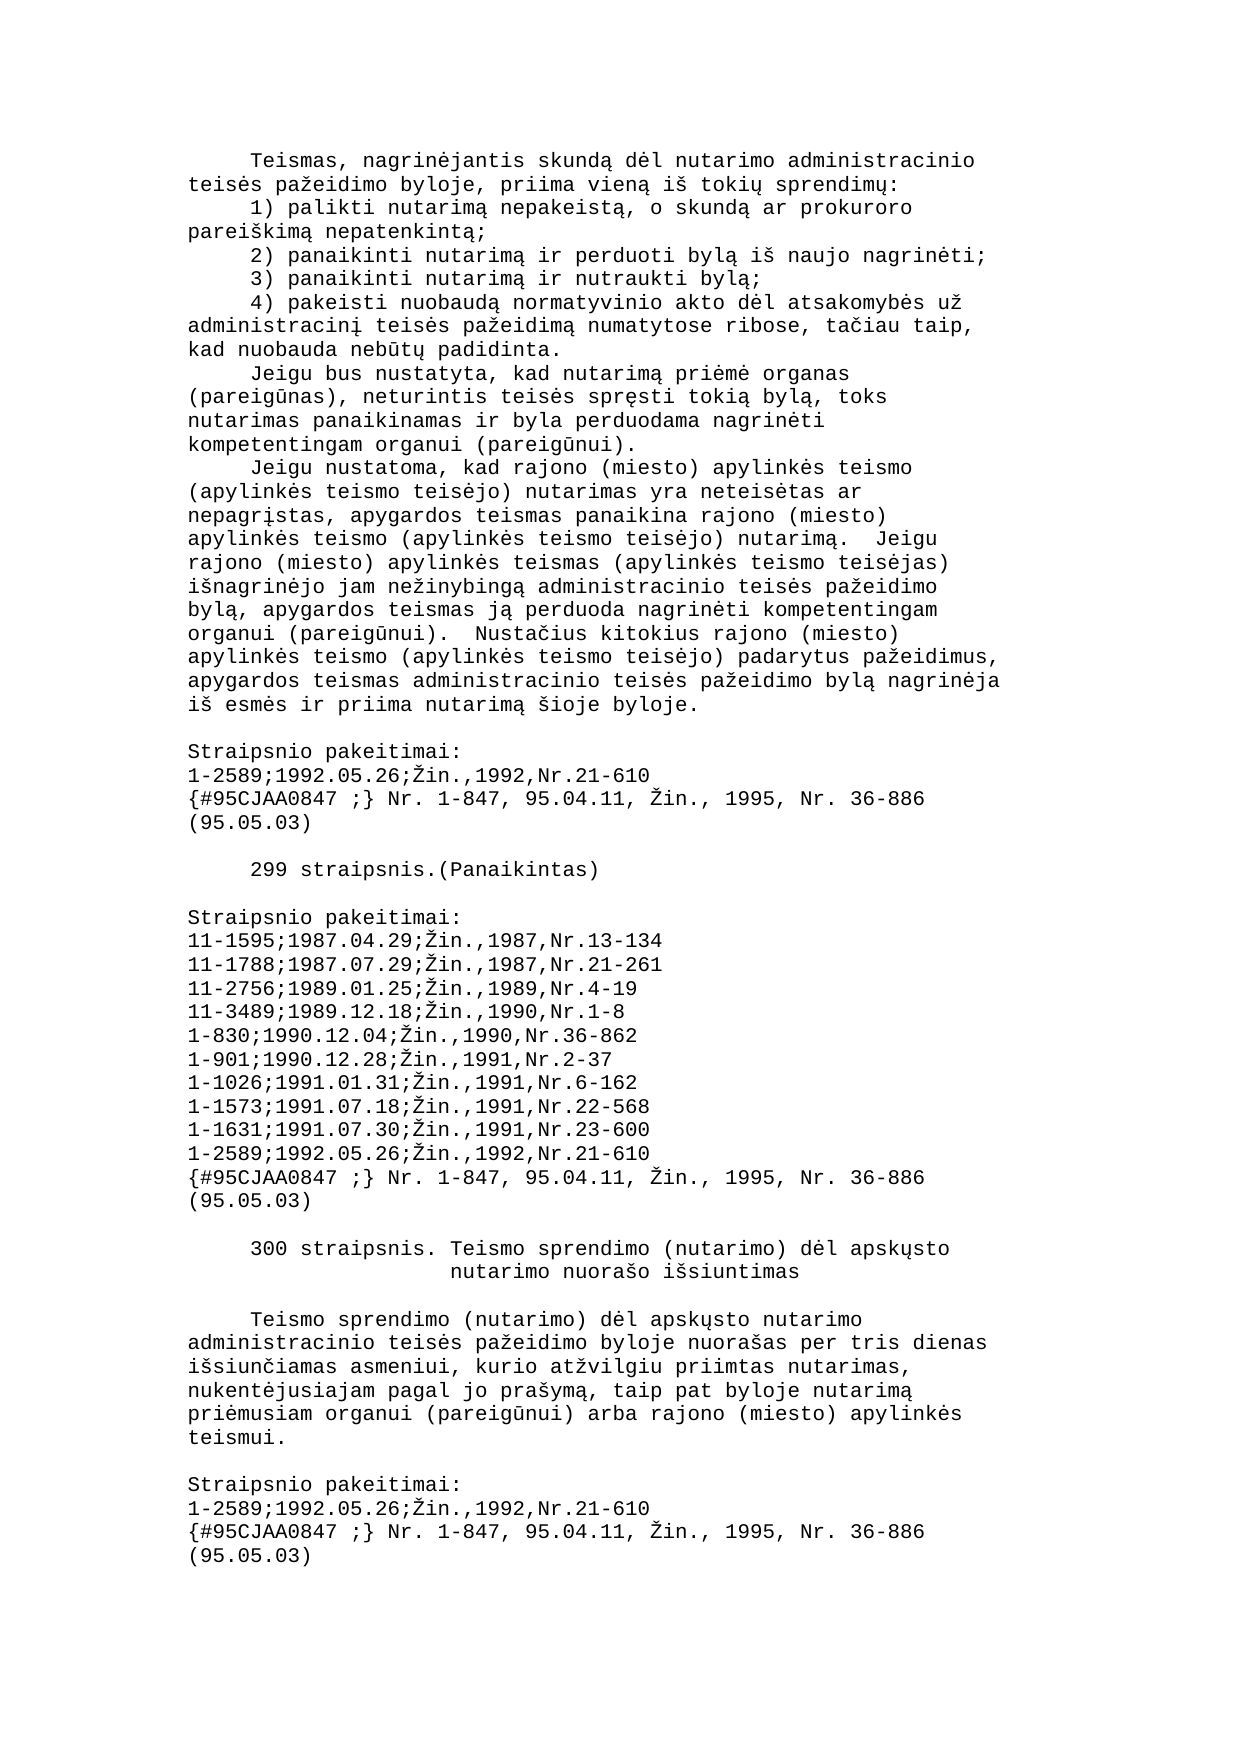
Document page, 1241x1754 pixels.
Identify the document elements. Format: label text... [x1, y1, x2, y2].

text administracinio teisės pažeidimo byloje nuorašas per tris dienas [187, 1332, 1053, 1356]
text nutarimas panaikinamas ir byla perduodama nagrinėti [187, 410, 1053, 434]
text teismui. [187, 1427, 1053, 1451]
text kad nuobauda nebūtų padidinta. [187, 339, 1053, 363]
text nukentėjusiajam pagal jo prašymą, taip pat byloje nutarimą [187, 1379, 1053, 1403]
text bylą, apygardos teismas ją perduoda nagrinėti kompetentingam [187, 599, 1053, 623]
text rajono (miesto) apylinkės teismas (apylinkės teismo teisėjas) [187, 552, 1053, 576]
text apygardos teismas administracinio teisės pažeidimo bylą nagrinėja [187, 670, 1053, 694]
text 2) panaikinti nutarimą ir perduoti bylą iš naujo nagrinėti; [187, 244, 1053, 268]
text Teismas, nagrinėjantis skundą dėl nutarimo administracinio [187, 150, 1053, 174]
text {#95CJAA0847 ;} Nr. 1-847, 95.04.11, Žin., 1995, Nr. 36-886 (95.05.03) [187, 1521, 1053, 1569]
text Straipsnio pakeitimai: [187, 907, 1053, 930]
text 11-1595;1987.04.29;Žin.,1987,Nr.13-134 [187, 930, 1053, 954]
text 1-2589;1992.05.26;Žin.,1992,Nr.21-610 [187, 1143, 1053, 1167]
text iš esmės ir priima nutarimą šioje byloje. [187, 694, 1053, 717]
text kompetentingam organui (pareigūnui). [187, 434, 1053, 457]
text 1) palikti nutarimą nepakeistą, o skundą ar prokuroro [187, 197, 1053, 221]
text išsiunčiamas asmeniui, kurio atžvilgiu priimtas nutarimas, [187, 1356, 1053, 1379]
text Jeigu bus nustatyta, kad nutarimą priėmė organas [187, 363, 1053, 386]
text 1-830;1990.12.04;Žin.,1990,Nr.36-862 [187, 1025, 1053, 1048]
text nutarimo nuorašo išsiuntimas [187, 1261, 1053, 1285]
text Straipsnio pakeitimai: [187, 1474, 1053, 1498]
text (apylinkės teismo teisėjo) nutarimas yra neteisėtas ar [187, 481, 1053, 505]
text 11-1788;1987.07.29;Žin.,1987,Nr.21-261 [187, 954, 1053, 978]
text teisės pažeidimo byloje, priima vieną iš tokių sprendimų: [187, 174, 1053, 197]
text 11-3489;1989.12.18;Žin.,1990,Nr.1-8 [187, 1001, 1053, 1025]
text 1-901;1990.12.28;Žin.,1991,Nr.2-37 [187, 1048, 1053, 1072]
text 11-2756;1989.01.25;Žin.,1989,Nr.4-19 [187, 978, 1053, 1001]
text Teismo sprendimo (nutarimo) dėl apskųsto nutarimo [187, 1309, 1053, 1332]
text 1-2589;1992.05.26;Žin.,1992,Nr.21-610 [187, 1498, 1053, 1521]
text 300 straipsnis. Teismo sprendimo (nutarimo) dėl apskųsto [187, 1238, 1053, 1261]
text 1-1026;1991.01.31;Žin.,1991,Nr.6-162 [187, 1072, 1053, 1096]
text apylinkės teismo (apylinkės teismo teisėjo) nutarimą. Jeigu [187, 528, 1053, 552]
text {#95CJAA0847 ;} Nr. 1-847, 95.04.11, Žin., 1995, Nr. 36-886 (95.05.03) [187, 788, 1053, 836]
text organui (pareigūnui). Nustačius kitokius rajono (miesto) [187, 623, 1053, 647]
text 1-2589;1992.05.26;Žin.,1992,Nr.21-610 [187, 765, 1053, 788]
text administracinį teisės pažeidimą numatytose ribose, tačiau taip, [187, 316, 1053, 339]
text apylinkės teismo (apylinkės teismo teisėjo) padarytus pažeidimus, [187, 647, 1053, 670]
text pareiškimą nepatenkintą; [187, 221, 1053, 244]
text 3) panaikinti nutarimą ir nutraukti bylą; [187, 268, 1053, 292]
text Jeigu nustatoma, kad rajono (miesto) apylinkės teismo [187, 457, 1053, 481]
text 4) pakeisti nuobaudą normatyvinio akto dėl atsakomybės už [187, 292, 1053, 316]
text 299 straipsnis.(Panaikintas) [187, 859, 1053, 883]
text išnagrinėjo jam nežinybingą administracinio teisės pažeidimo [187, 576, 1053, 599]
text nepagrįstas, apygardos teismas panaikina rajono (miesto) [187, 505, 1053, 528]
text (pareigūnas), neturintis teisės spręsti tokią bylą, toks [187, 386, 1053, 410]
text 1-1573;1991.07.18;Žin.,1991,Nr.22-568 [187, 1096, 1053, 1119]
text priėmusiam organui (pareigūnui) arba rajono (miesto) apylinkės [187, 1403, 1053, 1427]
text Straipsnio pakeitimai: [187, 741, 1053, 765]
text {#95CJAA0847 ;} Nr. 1-847, 95.04.11, Žin., 1995, Nr. 36-886 (95.05.03) [187, 1167, 1053, 1214]
text 1-1631;1991.07.30;Žin.,1991,Nr.23-600 [187, 1119, 1053, 1143]
